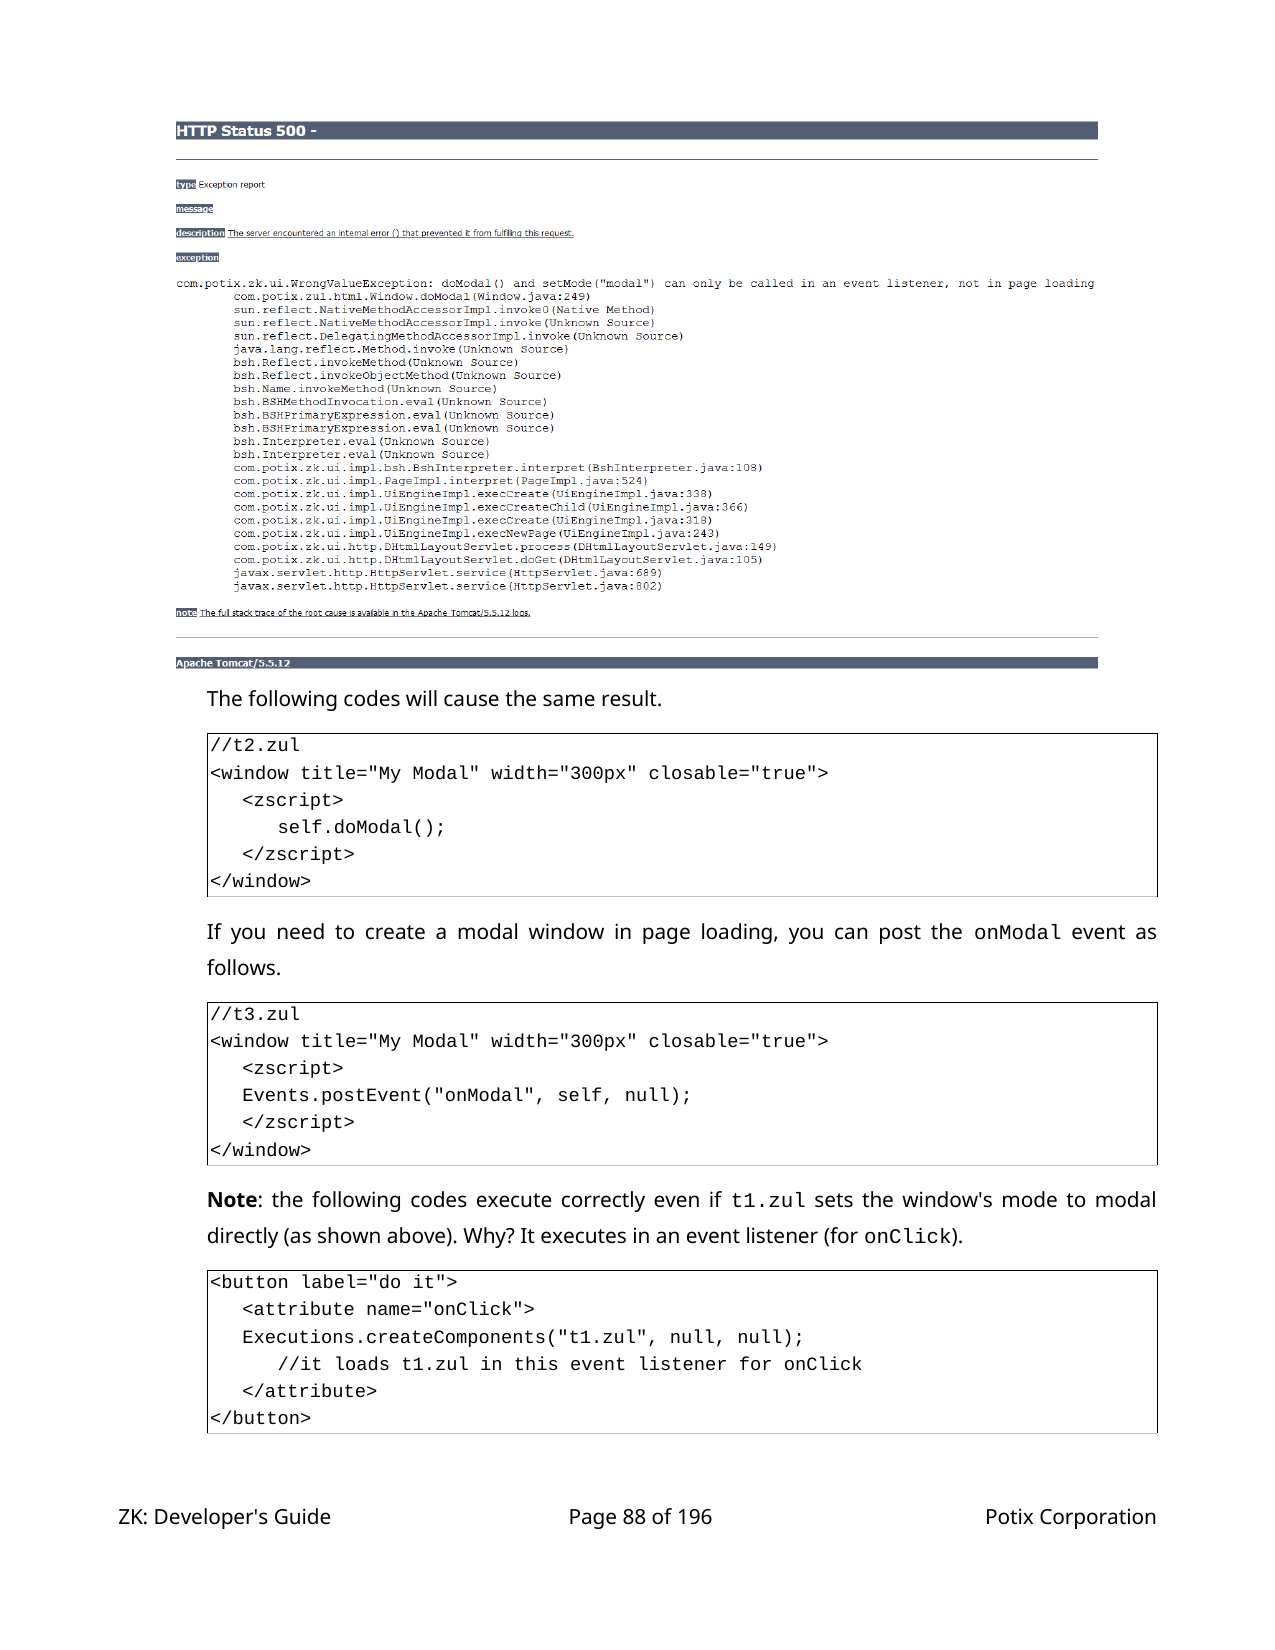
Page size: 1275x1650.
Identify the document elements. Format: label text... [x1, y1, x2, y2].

text self.doModal(); [208, 815, 1157, 839]
text <button label="do it"> [208, 1271, 1157, 1294]
text </window> [208, 1137, 1157, 1165]
text </window> [208, 869, 1157, 896]
text //t2.zul [208, 734, 1157, 758]
text </zscript> [208, 842, 1157, 866]
text </button> [208, 1406, 1157, 1433]
text </zscript> [208, 1110, 1157, 1134]
text <window title="My Modal" width="300px" closable="true"> [208, 1029, 1157, 1053]
text //it loads t1.zul in this event listener for onClick [208, 1352, 1157, 1376]
text <zscript> [208, 1056, 1157, 1080]
text <window title="My Modal" width="300px" closable="true"> [208, 761, 1157, 785]
text Executions.createComponents("t1.zul", null, null); [208, 1324, 1157, 1349]
text Note: the following codes execute correctly even if t1.zul sets the window's mode to modal directly (as shown above). Why? It executes in an event listener (for onClick). [207, 1185, 1157, 1249]
picture [172, 118, 1103, 672]
text <attribute name="onClick"> [208, 1297, 1157, 1322]
text Events.postEvent("onModal", self, null); [208, 1083, 1157, 1107]
text //t3.zul [208, 1003, 1157, 1026]
text <zscript> [208, 788, 1157, 812]
text The following codes will cause the same result. [207, 672, 1157, 713]
text If you need to create a modal window in page loading, you can post the onModal event as follows. [207, 917, 1157, 981]
text </attribute> [208, 1379, 1157, 1403]
